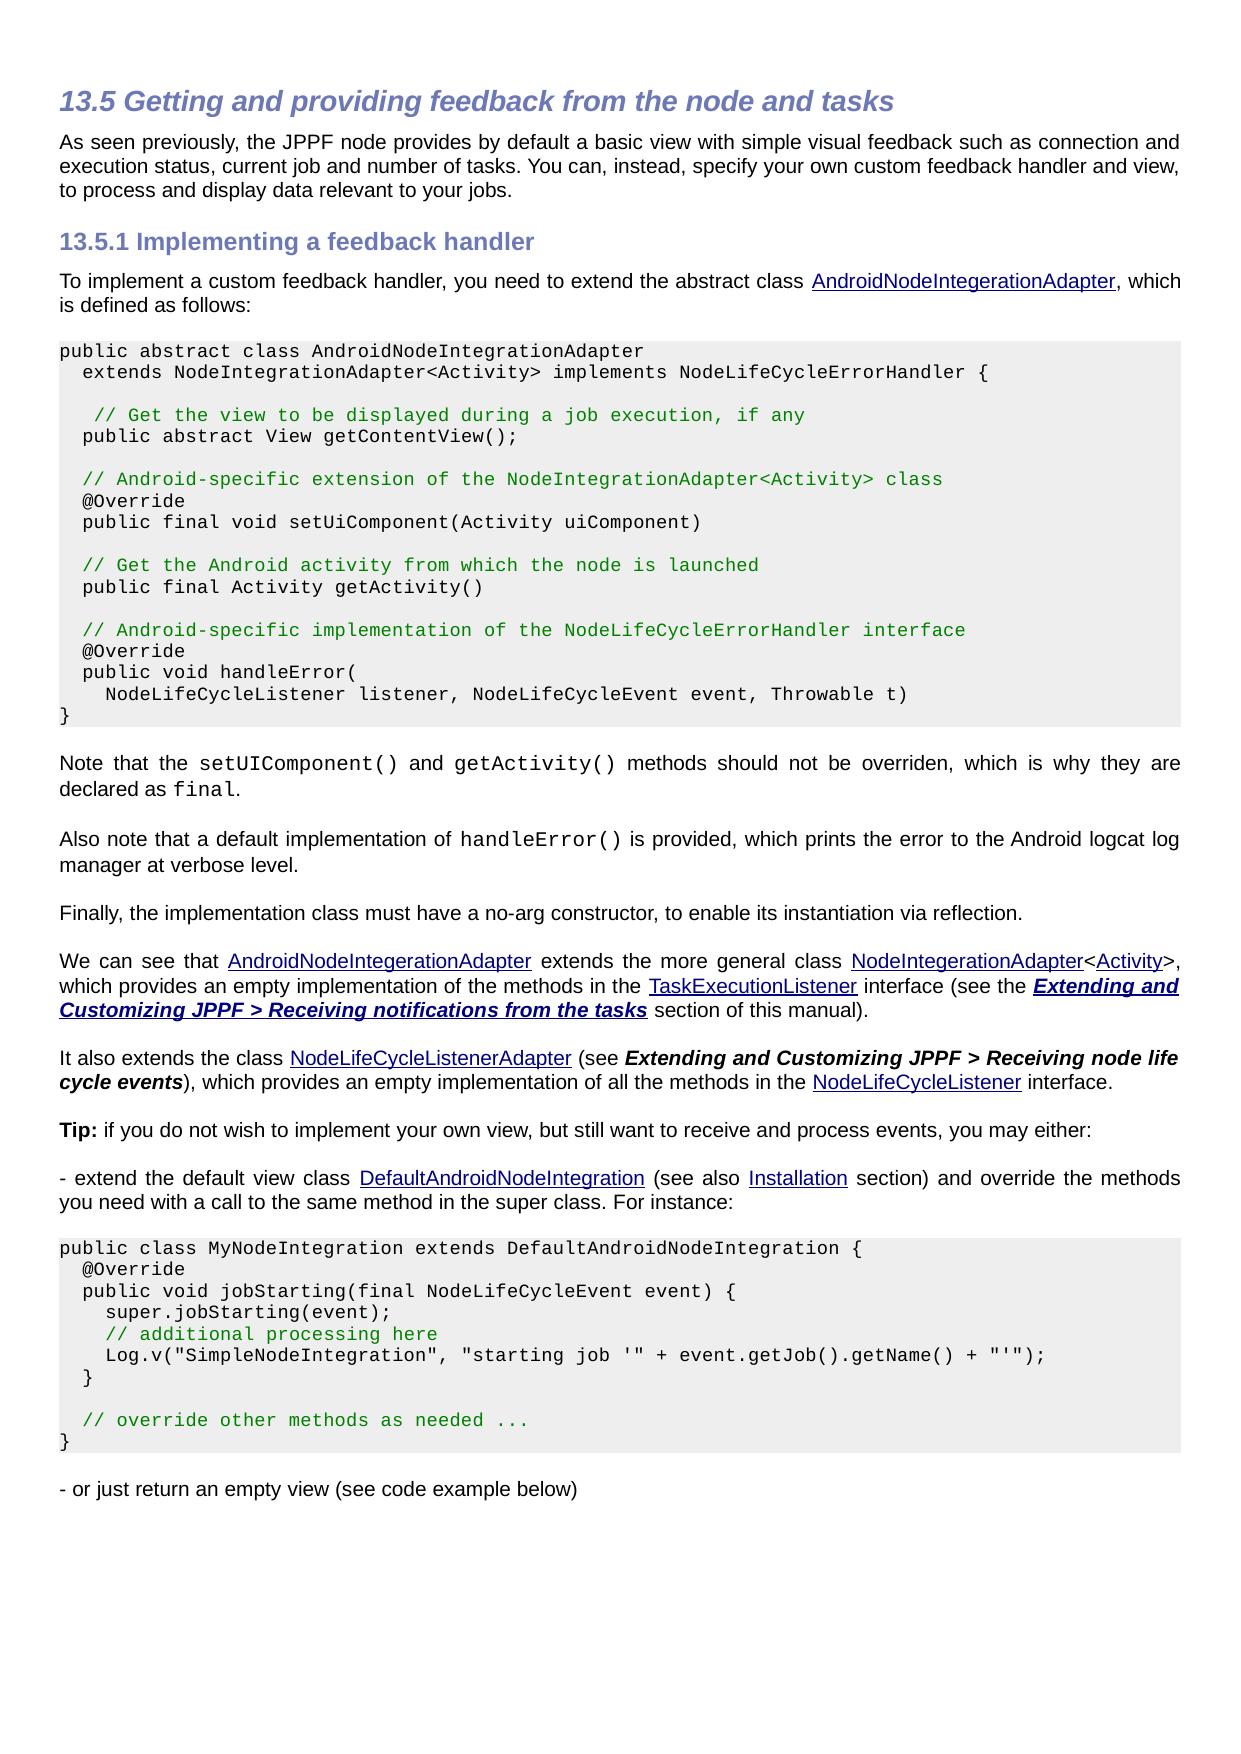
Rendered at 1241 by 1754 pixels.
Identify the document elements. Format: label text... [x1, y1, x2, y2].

text It also extends the class NodeLifeCycleListenerAdapter (see Extending and Customizing JPPF > Receiving node life cycle events), which provides an empty implementation of all the methods in the NodeLifeCycleListener interface. [59, 1046, 1181, 1094]
text // override other methods as needed ... [59, 1410, 1181, 1431]
text NodeLifeCycleListener listener, NodeLifeCycleEvent event, Throwable t) [59, 684, 1181, 706]
text public final Activity getActivity() [59, 577, 1181, 598]
text super.jobStarting(event); [59, 1303, 1181, 1324]
subtitle Implementing a feedback handler [59, 227, 1181, 256]
text Tip: if you do not wish to implement your own view, but still want to receive and process events, you may either: [59, 1118, 1181, 1142]
subtitle Getting and providing feedback from the node and tasks [59, 84, 1181, 118]
text @Override [59, 1260, 1181, 1281]
text // additional processing here [59, 1324, 1181, 1346]
text public void jobStarting(final NodeLifeCycleEvent event) { [59, 1281, 1181, 1303]
text public void handleError( [59, 663, 1181, 684]
text } [59, 1431, 1181, 1453]
text Note that the setUIComponent() and getActivity() methods should not be overriden, which is why they are declared as final. [59, 751, 1181, 803]
text We can see that AndroidNodeIntegerationAdapter extends the more general class NodeIntegerationAdapter<Activity>, which provides an empty implementation of the methods in the TaskExecutionListener interface (see the Extending and Customizing JPPF > Receiving notifications from the tasks section of this manual). [59, 949, 1181, 1022]
text public abstract View getContentView(); [59, 427, 1181, 448]
text } [59, 1367, 1181, 1388]
text extends NodeIntegrationAdapter<Activity> implements NodeLifeCycleErrorHandler { [59, 362, 1181, 384]
text public class MyNodeIntegration extends DefaultAndroidNodeIntegration { [59, 1238, 1181, 1260]
text // Get the view to be displayed during a job execution, if any [59, 405, 1181, 427]
text @Override [59, 641, 1181, 663]
text To implement a custom feedback handler, you need to extend the abstract class AndroidNodeIntegerationAdapter, which is defined as follows: [59, 269, 1181, 317]
text // Get the Android activity from which the node is launched [59, 556, 1181, 577]
text As seen previously, the JPPF node provides by default a basic view with simple visual feedback such as connection and execution status, current job and number of tasks. You can, instead, specify your own custom feedback handler and view, to process and display data relevant to your jobs. [59, 130, 1181, 202]
text - extend the default view class DefaultAndroidNodeIntegration (see also Installation section) and override the methods you need with a call to the same method in the super class. For instance: [59, 1166, 1181, 1214]
text Also note that a default implementation of handleError() is provided, which prints the error to the Android logcat log manager at verbose level. [59, 827, 1181, 877]
text // Android-specific extension of the NodeIntegrationAdapter<Activity> class [59, 470, 1181, 491]
text public final void setUiComponent(Activity uiComponent) [59, 513, 1181, 534]
text } [59, 706, 1181, 727]
text - or just return an empty view (see code example below) [59, 1477, 1181, 1501]
text public abstract class AndroidNodeIntegrationAdapter [59, 341, 1181, 362]
text Log.v("SimpleNodeIntegration", "starting job '" + event.getJob().getName() + "'"); [59, 1346, 1181, 1367]
text // Android-specific implementation of the NodeLifeCycleErrorHandler interface [59, 620, 1181, 641]
text @Override [59, 491, 1181, 513]
text Finally, the implementation class must have a no-arg constructor, to enable its instantiation via reflection. [59, 901, 1181, 925]
